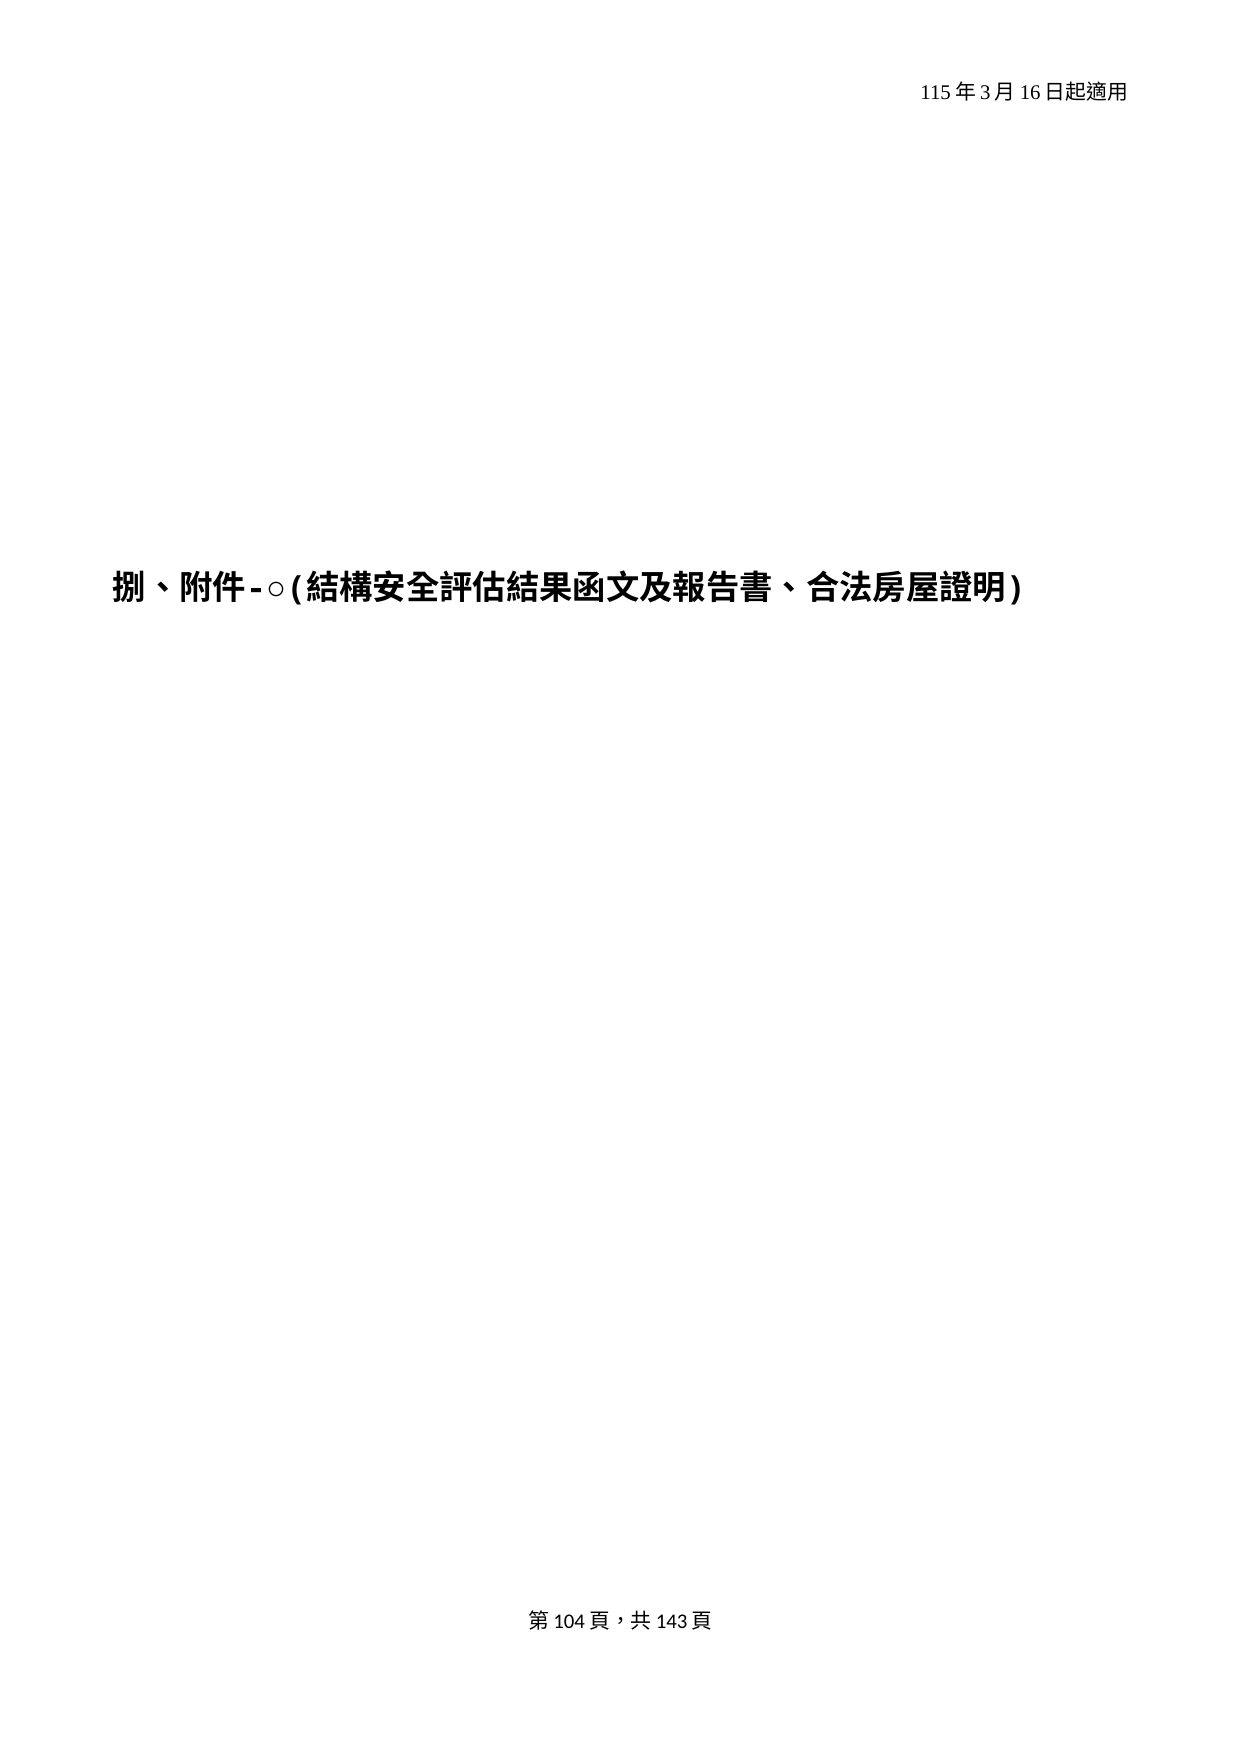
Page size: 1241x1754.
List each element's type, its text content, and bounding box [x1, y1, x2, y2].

text 捌、附件-○(結構安全評估結果函文及報告書、合法房屋證明) [112, 544, 1128, 606]
